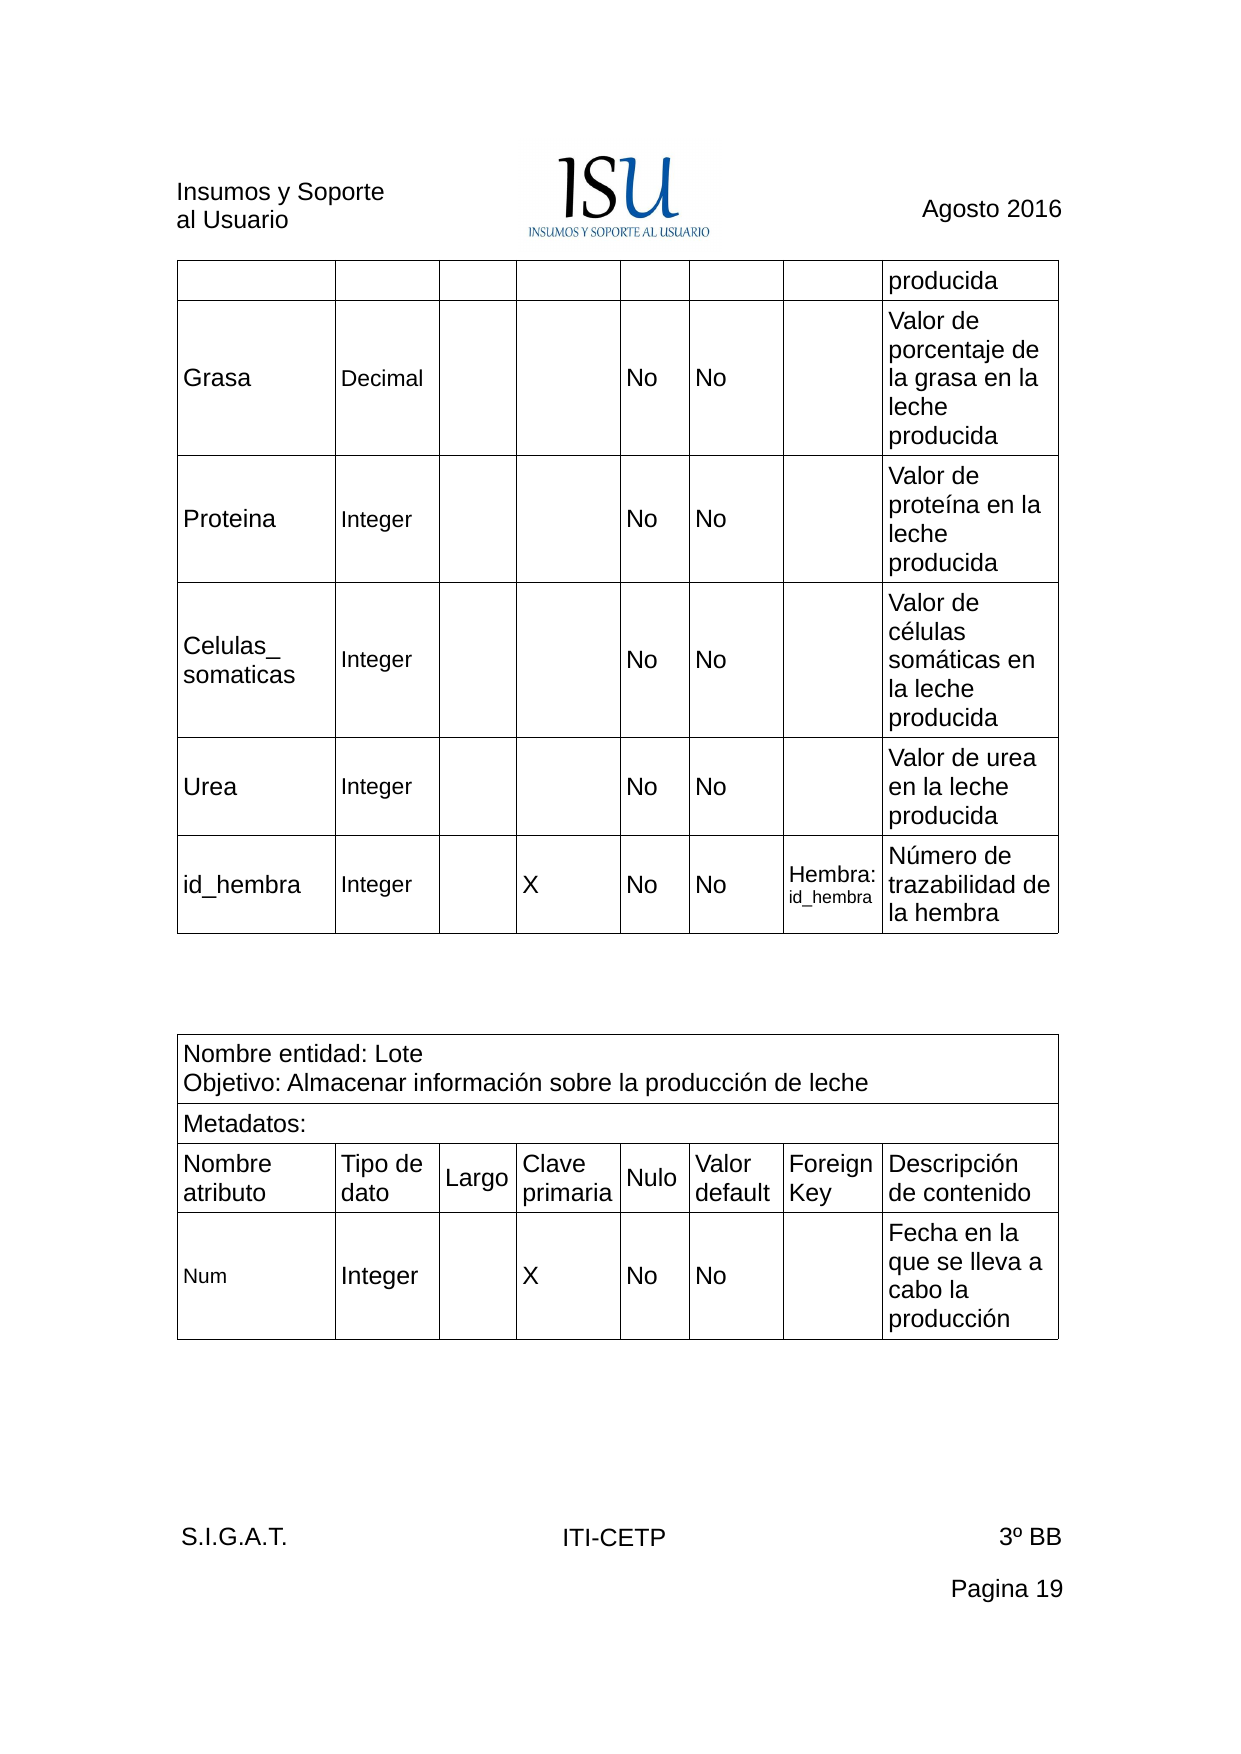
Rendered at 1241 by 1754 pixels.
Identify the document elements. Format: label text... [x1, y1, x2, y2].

table_cell Descripción de contenido [883, 1144, 1058, 1212]
table_cell [784, 301, 882, 455]
table_cell No [690, 738, 783, 835]
table_cell Integer [336, 456, 439, 582]
table_cell No [690, 301, 783, 455]
table_cell Celulas_ somaticas [178, 583, 335, 737]
table_cell No [690, 836, 783, 933]
table_cell Nombre atributo [178, 1144, 335, 1212]
table_cell [784, 261, 882, 300]
table_cell [784, 583, 882, 737]
table_cell [336, 261, 439, 300]
table_cell [517, 583, 620, 737]
table_cell Integer [336, 836, 439, 933]
table_cell No [690, 1213, 783, 1339]
table_cell id_hembra [178, 836, 335, 933]
table_cell Largo [440, 1144, 516, 1212]
table_cell No [621, 1213, 689, 1339]
table_cell Valor de porcentaje de la grasa en la leche producida [883, 301, 1058, 455]
table_header Nombre entidad: Lote Objetivo: Almacenar información sobre la producción de leche [178, 1035, 1058, 1103]
table_cell No [621, 836, 689, 933]
table_cell Grasa [178, 301, 335, 455]
table_cell Urea [178, 738, 335, 835]
table_cell [440, 301, 516, 455]
table_cell No [621, 456, 689, 582]
table_cell X [517, 1213, 620, 1339]
table_cell [440, 456, 516, 582]
table_cell Integer [336, 738, 439, 835]
table_cell Integer [336, 583, 439, 737]
table_cell [621, 261, 689, 300]
table_cell Num [178, 1213, 335, 1339]
table_cell Hembra: id_hembra [784, 836, 882, 933]
table_cell X [517, 836, 620, 933]
table_cell Clave primaria [517, 1144, 620, 1212]
table_cell [178, 261, 335, 300]
picture [517, 138, 723, 252]
table_cell No [690, 456, 783, 582]
table_cell Valor de urea en la leche producida [883, 738, 1058, 835]
table_cell Número de trazabilidad de la hembra [883, 836, 1058, 933]
table_cell Foreign Key [784, 1144, 882, 1212]
table_cell Valor de proteína en la leche producida [883, 456, 1058, 582]
table_cell [517, 456, 620, 582]
table_cell No [621, 738, 689, 835]
table_cell producida [883, 261, 1058, 300]
table_cell [784, 738, 882, 835]
table_cell No [621, 301, 689, 455]
table_cell [440, 583, 516, 737]
table_cell [440, 1213, 516, 1339]
table_cell No [621, 583, 689, 737]
table_cell Proteina [178, 456, 335, 582]
table_cell Fecha en la que se lleva a cabo la producción [883, 1213, 1058, 1339]
table_cell [784, 1213, 882, 1339]
table_cell Integer [336, 1213, 439, 1339]
table_cell [440, 836, 516, 933]
table_cell Nulo [621, 1144, 689, 1212]
table_cell [517, 738, 620, 835]
table_cell Decimal [336, 301, 439, 455]
table_cell Metadatos: [178, 1104, 1058, 1143]
table_cell Valor default [690, 1144, 783, 1212]
table_cell No [690, 583, 783, 737]
table_cell [440, 261, 516, 300]
table_cell [517, 301, 620, 455]
table_cell [690, 261, 783, 300]
table_cell [440, 738, 516, 835]
table_cell [784, 456, 882, 582]
table_cell [517, 261, 620, 300]
table_cell Valor de células somáticas en la leche producida [883, 583, 1058, 737]
table_cell Tipo de dato [336, 1144, 439, 1212]
